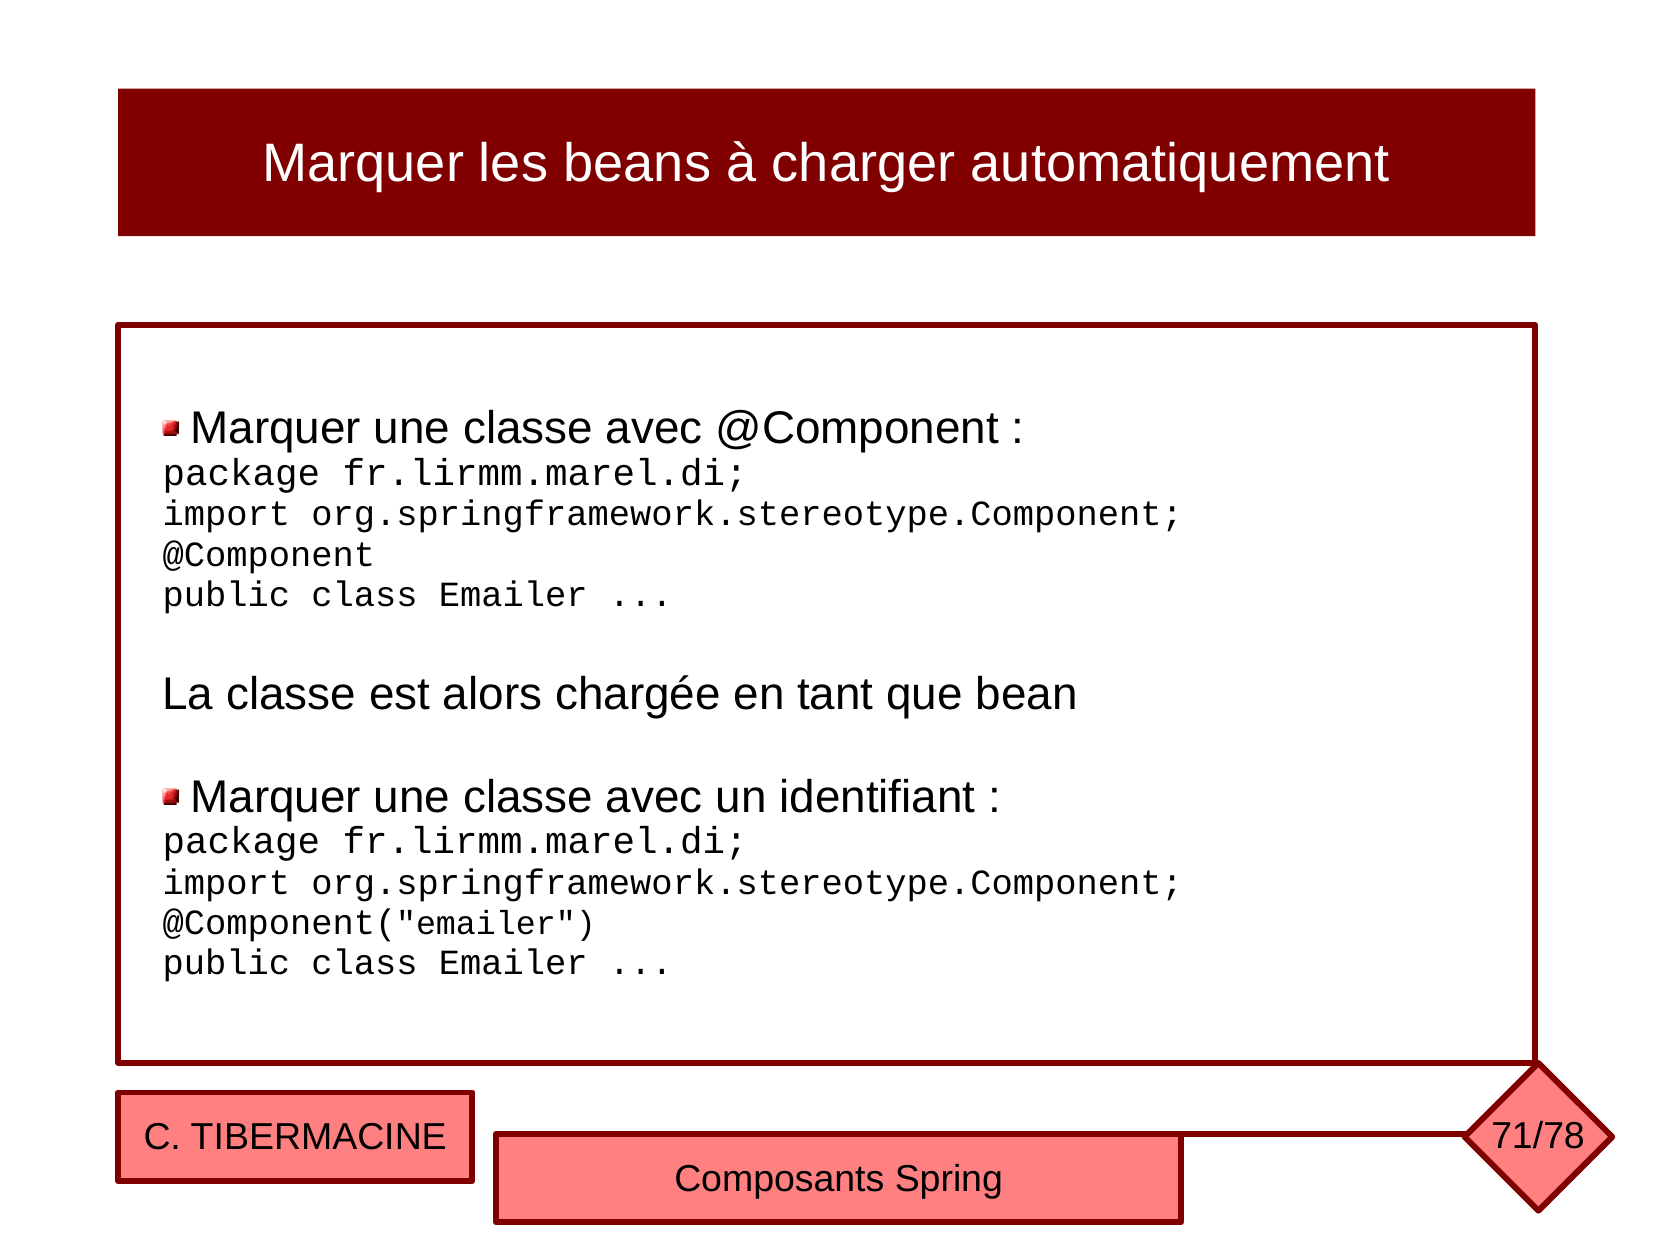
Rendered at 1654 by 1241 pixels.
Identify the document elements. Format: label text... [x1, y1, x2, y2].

text_box <numéro>/78 [1476, 1107, 1613, 1207]
text_box [1464, 1125, 1476, 1149]
text_box Marquer une classe avec @Component : package fr.lirmm.marel.di; import org.springframework.stereotype.Component; @Component public class Emailer ... La classe est alors chargée en tant que bean Marquer une classe avec un identifiant : package fr.lirmm.marel.di; import org.springframework.stereotype.Component; @Component("emailer") public class Emailer ... [118, 324, 1536, 1063]
picture [162, 420, 179, 436]
text_box Composants Spring [496, 1133, 1182, 1223]
text_box Marquer les beans à charger automatiquement [118, 88, 1536, 237]
text_box C. TIBERMACINE [118, 1092, 473, 1182]
picture [162, 788, 179, 805]
text_box [1494, 1062, 1583, 1107]
